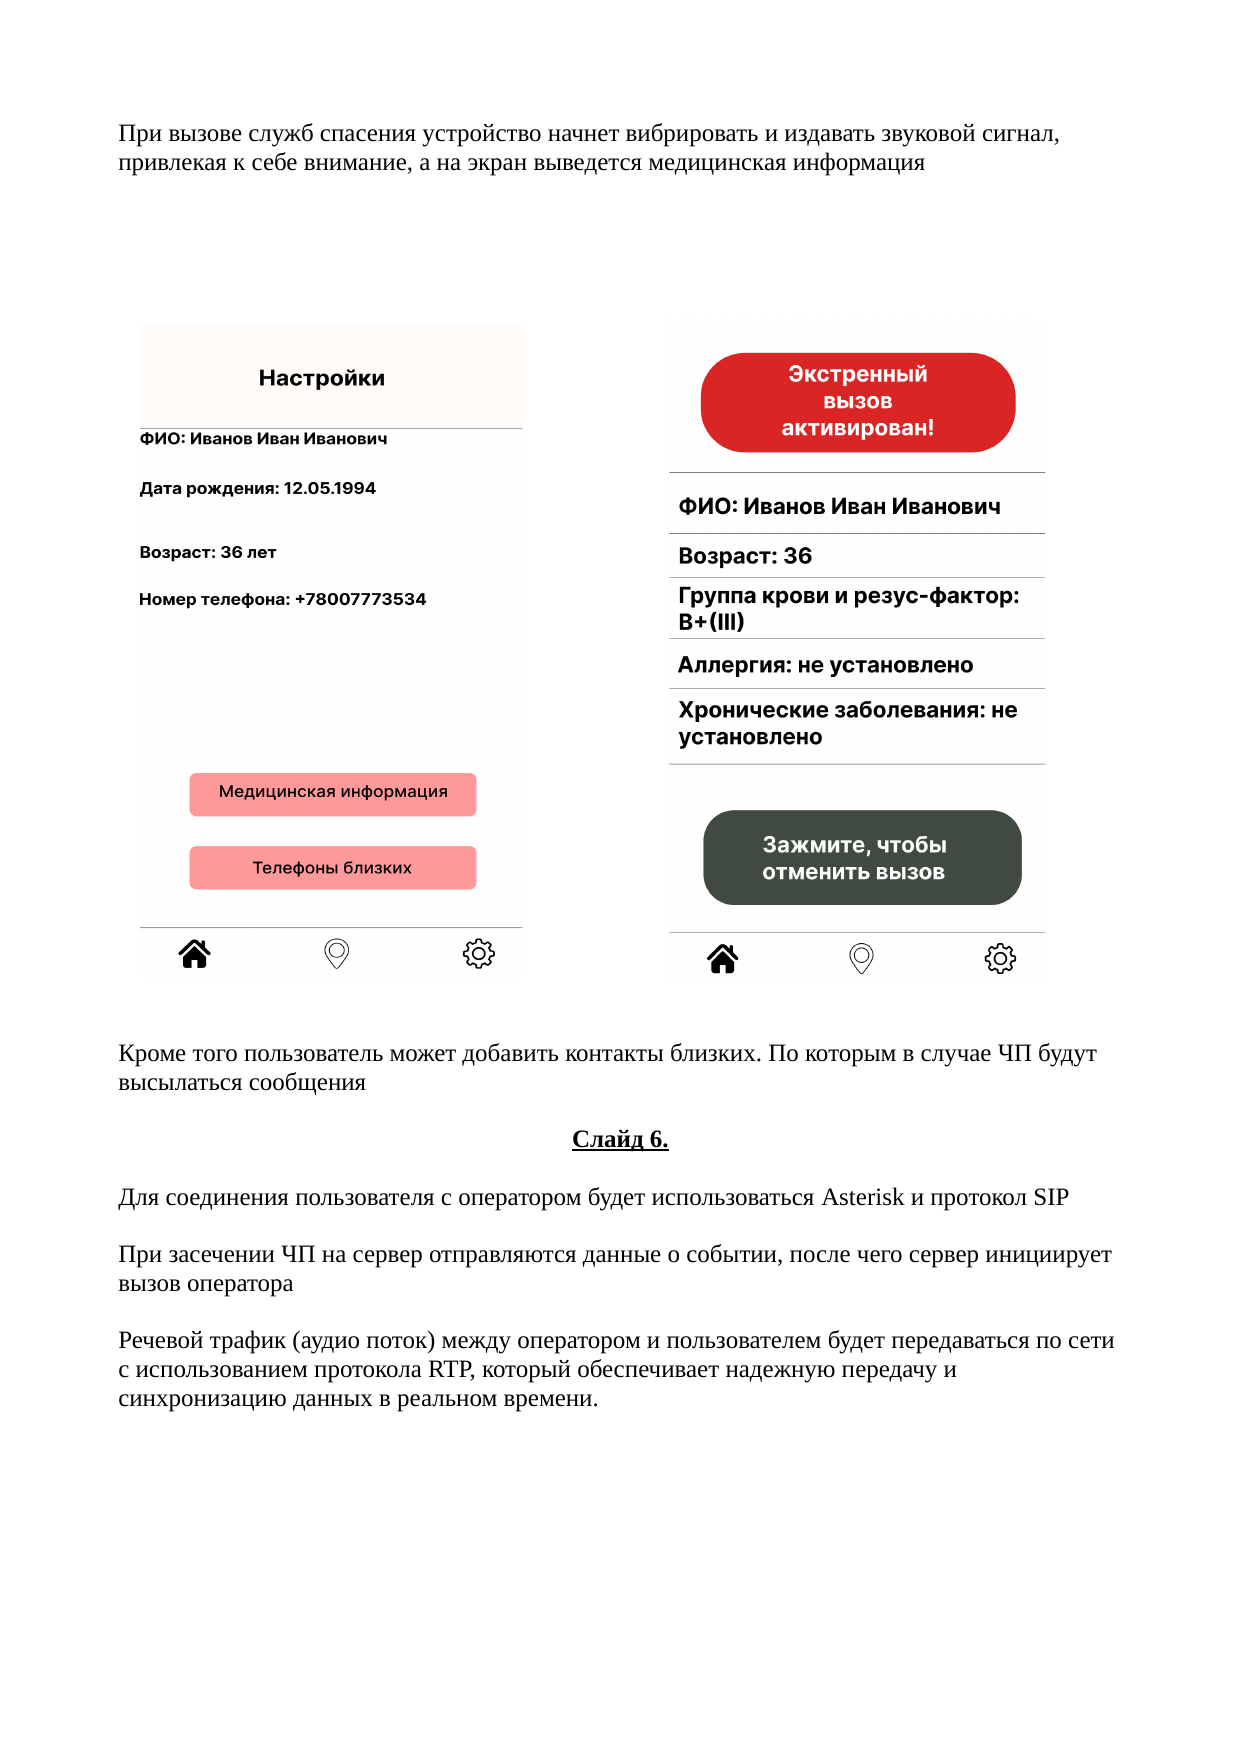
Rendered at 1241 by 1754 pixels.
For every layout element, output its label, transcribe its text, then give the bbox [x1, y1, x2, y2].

text При вызове служб спасения устройство начнет вибрировать и издавать звуковой сигнал, привлекая к себе внимание, а на экран выведется медицинская информация [118, 118, 1122, 176]
picture [140, 326, 523, 978]
text Кроме того пользователь может добавить контакты близких. По которым в случае ЧП будут высылаться сообщения [118, 1038, 1122, 1096]
text Слайд 6. [118, 1124, 1122, 1153]
picture [668, 318, 1046, 984]
text При засечении ЧП на сервер отправляются данные о событии, после чего сервер инициирует вызов оператора [118, 1239, 1122, 1297]
text Для соединения пользователя с оператором будет использоваться Asterisk и протокол SIP [118, 1182, 1122, 1211]
text Речевой трафик (аудио поток) между оператором и пользователем будет передаваться по сети с использованием протокола RTP, который обеспечивает надежную передачу и синхронизацию данных в реальном времени. [118, 1326, 1122, 1412]
